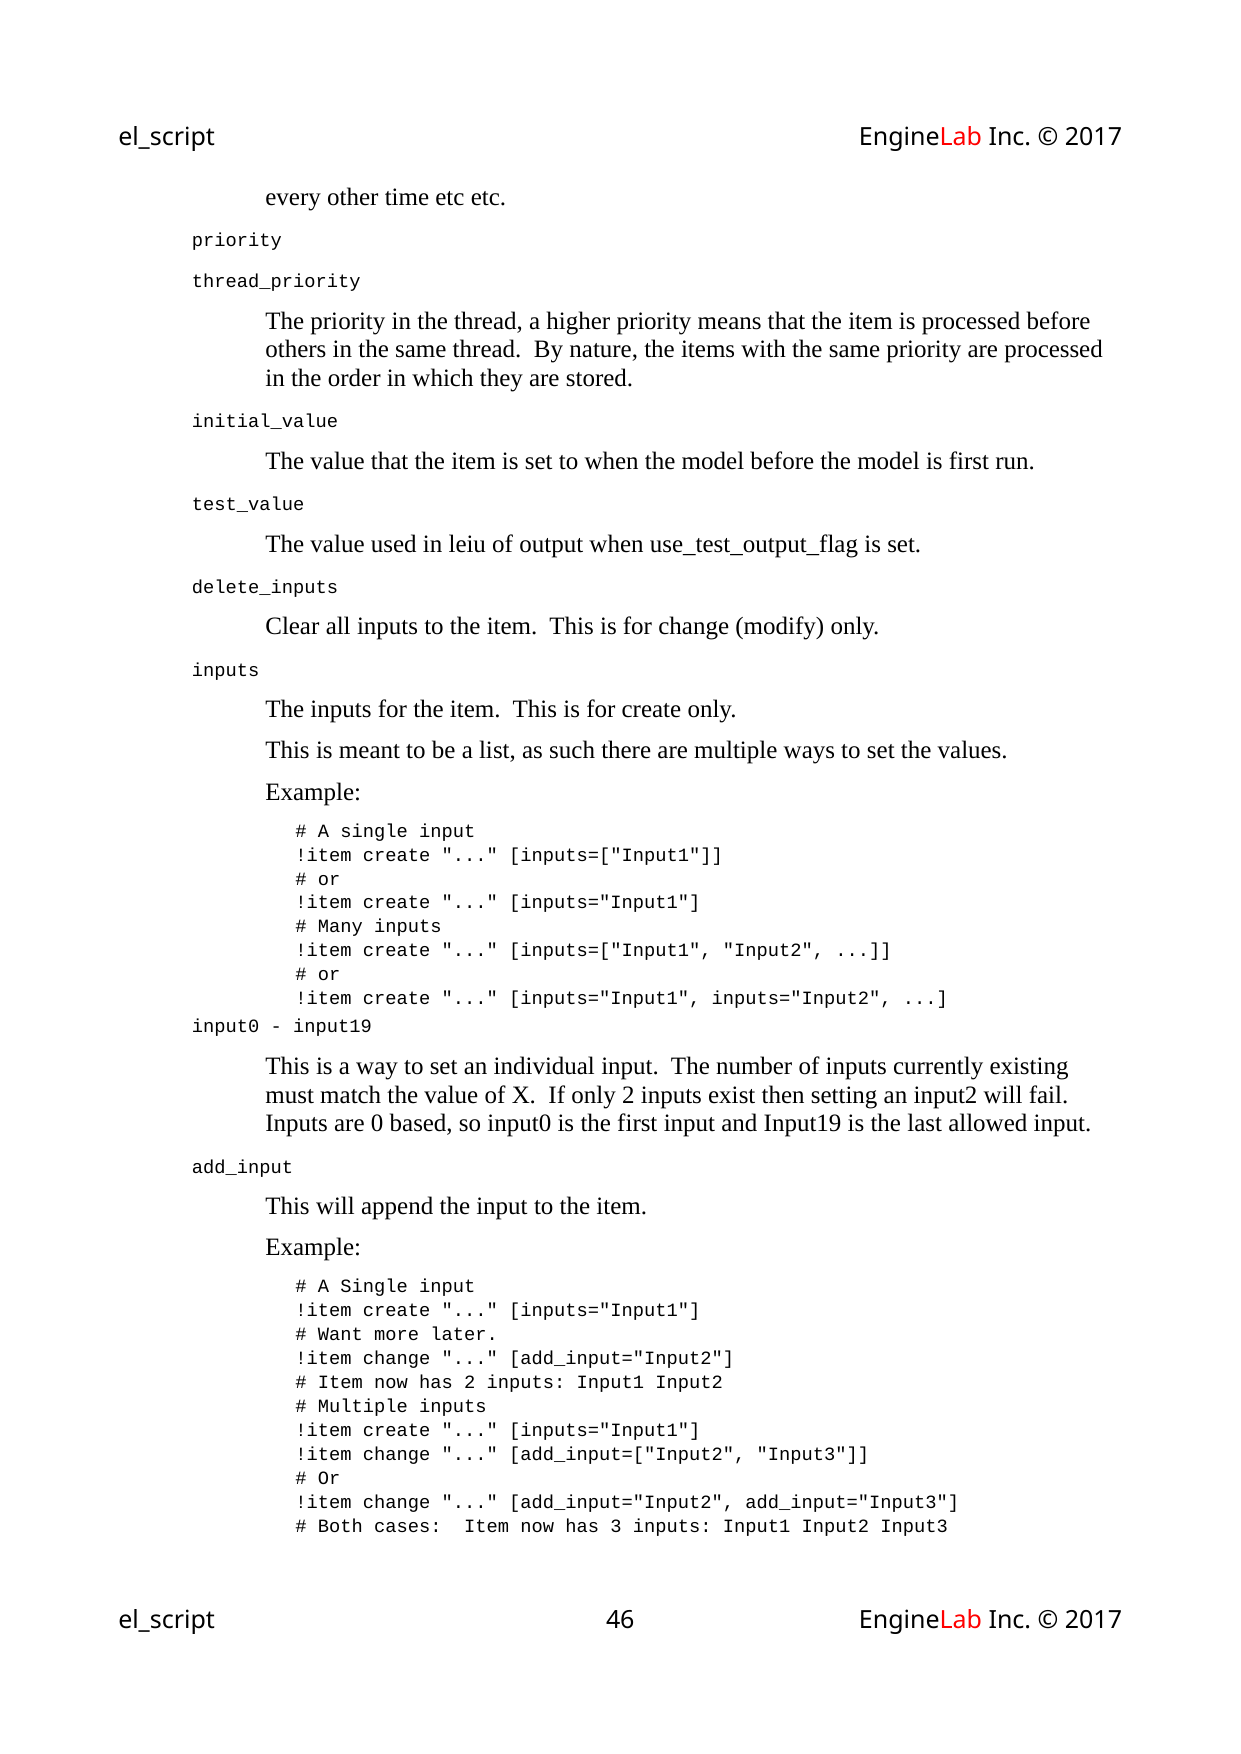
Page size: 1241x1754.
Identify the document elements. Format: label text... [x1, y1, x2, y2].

text # or [148, 962, 1122, 986]
text # A Single input [148, 1274, 1122, 1298]
text every other time etc etc. [118, 182, 1122, 210]
text !item change "..." [add_input="Input2"] [148, 1346, 1122, 1369]
text # Multiple inputs [148, 1393, 1122, 1417]
text # Or [148, 1465, 1122, 1489]
text thread_priority [118, 264, 1122, 293]
text !item change "..." [add_input=["Input2", "Input3"]] [148, 1441, 1122, 1465]
text priority [118, 223, 1122, 252]
text This will append the input to the item. [118, 1191, 1122, 1220]
text !item create "..." [inputs=["Input1"]] [148, 842, 1122, 866]
text test_value [118, 487, 1122, 516]
text inputs [118, 653, 1122, 682]
text !item create "..." [inputs="Input1"] [148, 1298, 1122, 1322]
text Example: [118, 1232, 1122, 1261]
text The priority in the thread, a higher priority means that the item is processed before others in the same thread. By nature, the items with the same priority are processed in the order in which they are stored. [118, 306, 1122, 392]
text # A single input [148, 818, 1122, 842]
text # Want more later. [148, 1322, 1122, 1346]
text # or [148, 866, 1122, 890]
text # Both cases: Item now has 3 inputs: Input1 Input2 Input3 [148, 1513, 1122, 1537]
text # Many inputs [148, 914, 1122, 938]
text !item create "..." [inputs="Input1"] [148, 890, 1122, 914]
text This is meant to be a list, as such there are multiple ways to set the values. [118, 735, 1122, 764]
text The inputs for the item. This is for create only. [118, 694, 1122, 723]
text input0 - input19 [118, 1009, 1122, 1038]
text !item create "..." [inputs="Input1", inputs="Input2", ...] [148, 986, 1122, 1009]
text !item create "..." [inputs="Input1"] [148, 1417, 1122, 1441]
text !item create "..." [inputs=["Input1", "Input2", ...]] [148, 938, 1122, 962]
text The value used in leiu of output when use_test_output_flag is set. [118, 529, 1122, 557]
text # Item now has 2 inputs: Input1 Input2 [148, 1369, 1122, 1393]
text initial_value [118, 404, 1122, 433]
text This is a way to set an individual input. The number of inputs currently existing must match the value of X. If only 2 inputs exist then setting an input2 will fail. Inputs are 0 based, so input0 is the first input and Input19 is the last allowed input. [118, 1051, 1122, 1137]
text add_input [118, 1150, 1122, 1179]
text The value that the item is set to when the model before the model is first run. [118, 446, 1122, 475]
text Example: [118, 777, 1122, 805]
text delete_inputs [118, 570, 1122, 599]
text !item change "..." [add_input="Input2", add_input="Input3"] [148, 1489, 1122, 1513]
text Clear all inputs to the item. This is for change (modify) only. [118, 611, 1122, 640]
